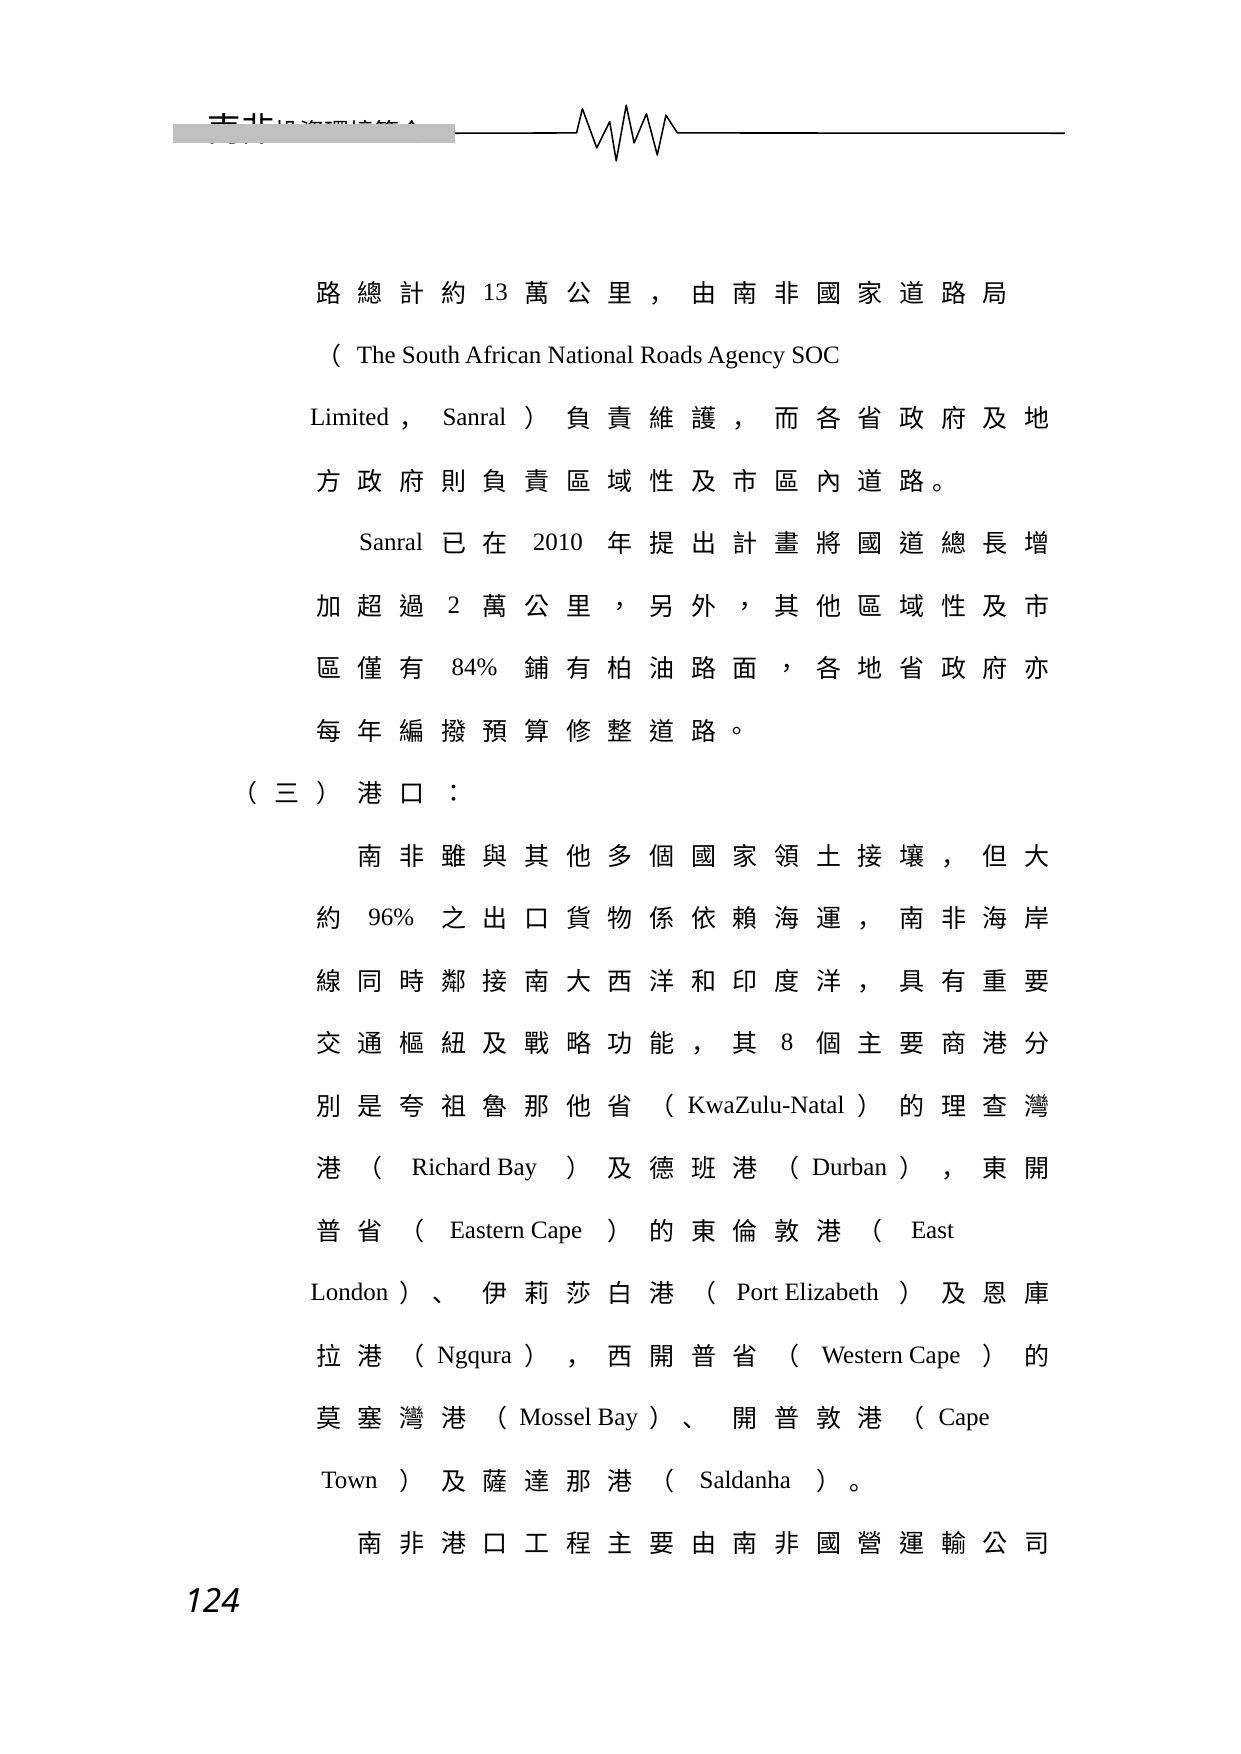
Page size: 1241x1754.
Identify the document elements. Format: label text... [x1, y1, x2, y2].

text 南非雖與其他多個國家領土接壤，但大約96%之出口貨物係依賴海運，南非海岸線同時鄰接南大西洋和印度洋，具有重要交通樞紐及戰略功能，其8個主要商港分別是夸祖魯那他省（KwaZulu-Natal）的理查灣港（Richard Bay）及德班港（Durban），東開普省（Eastern Cape）的東倫敦港（East London）、伊莉莎白港（Port Elizabeth）及恩庫拉港（Ngqura），西開普省（Western Cape）的莫塞灣港（Mossel Bay）、開普敦港（Cape Town）及薩達那港（Saldanha）。 [281, 813, 1058, 1500]
text 南非港口工程主要由南非國營運輸公司 [281, 1500, 1058, 1563]
text Sanral已在2010年提出計畫將國道總長增加超過2萬公里，另外，其他區域性及市區僅有84%鋪有柏油路面，各地省政府亦每年編撥預算修整道路。 [281, 500, 1058, 750]
text 路總計約13萬公里，由南非國家道路局（The South African National Roads Agency SOC Limited，Sanral）負責維護，而各省政府及地方政府則負責區域性及市區內道路。 [281, 250, 1058, 500]
text （三）港口： [207, 750, 1058, 813]
